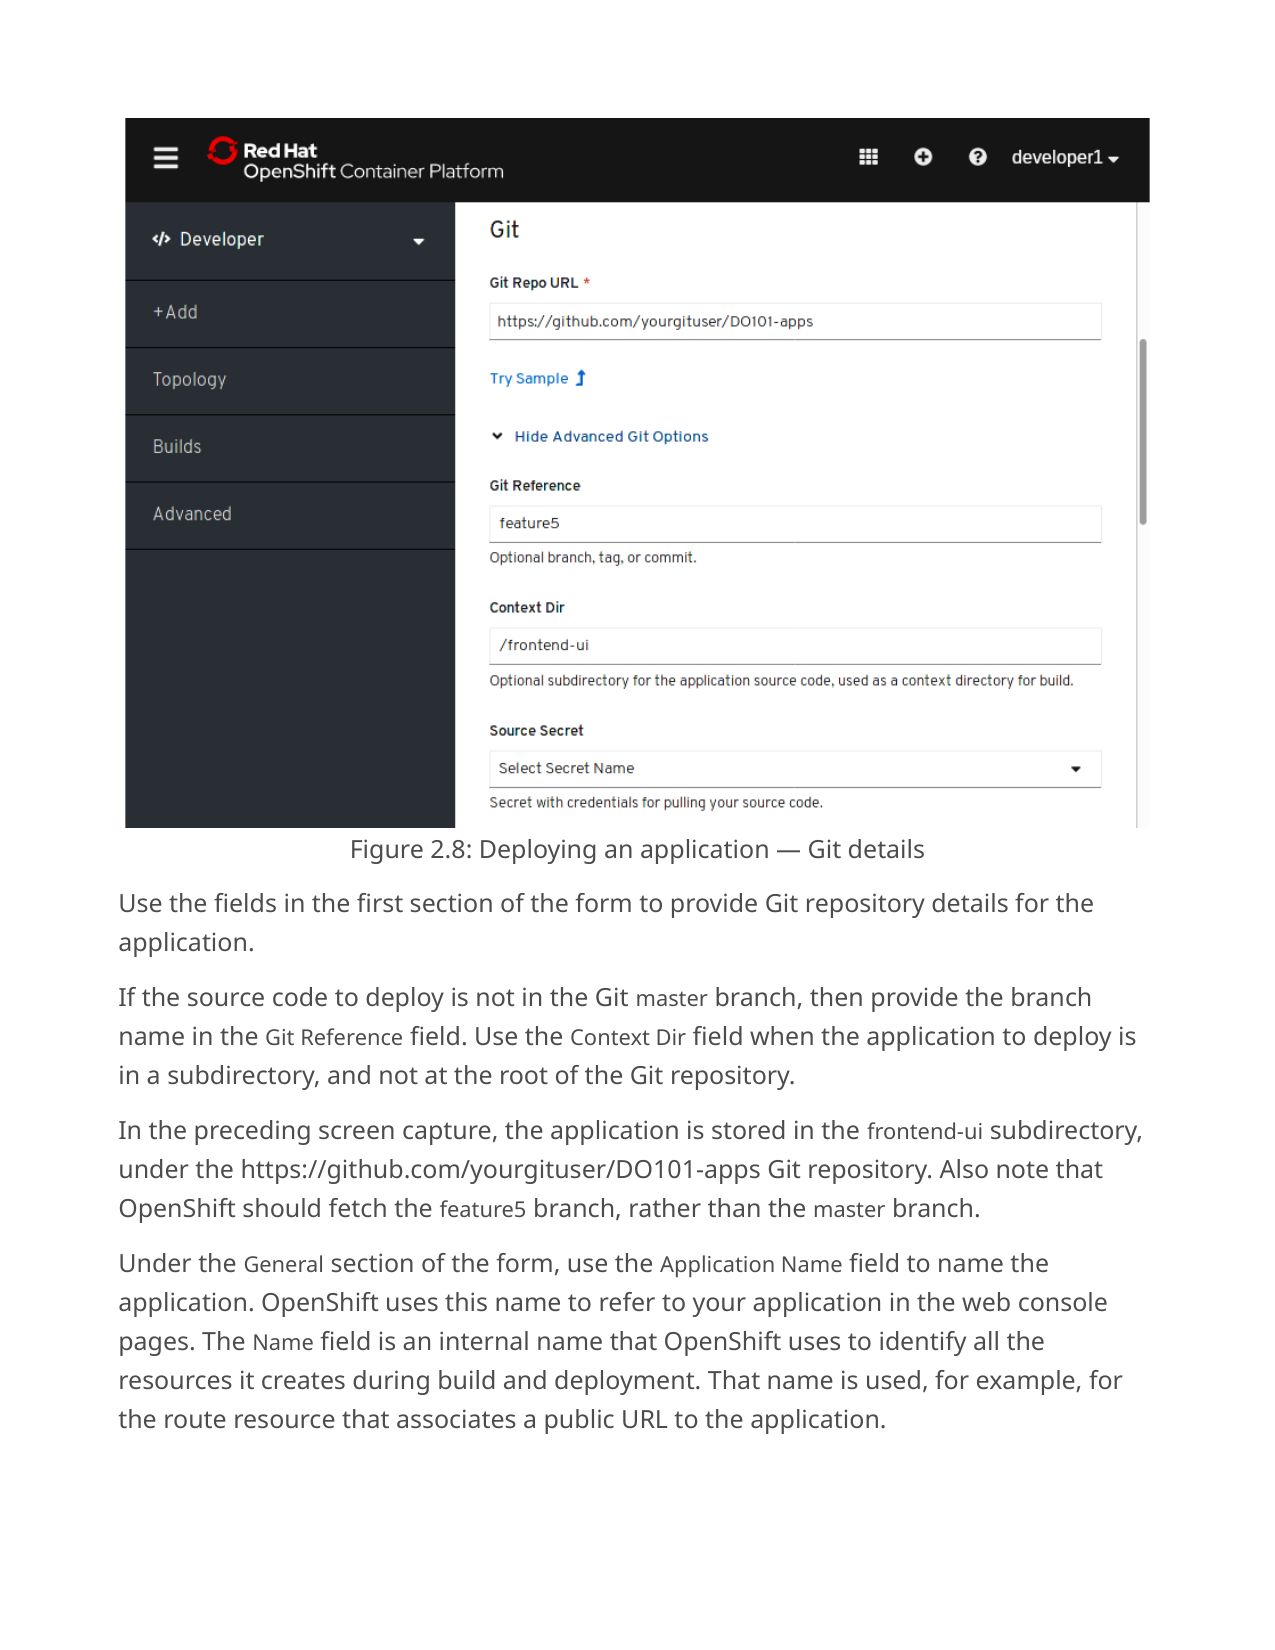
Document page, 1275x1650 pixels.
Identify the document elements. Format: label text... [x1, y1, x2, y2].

text Figure 2.8: Deploying an application — Git details [118, 831, 1157, 866]
text Use the fields in the first section of the form to provide Git repository details for the application. [118, 885, 1157, 958]
text In the preceding screen capture, the application is stored in the frontend-ui subdirectory, under the https://github.com/yourgituser/DO101-apps Git repository. Also note that OpenShift should fetch the feature5 branch, rather than the master branch. [118, 1112, 1157, 1225]
text Under the General section of the form, use the Application Name field to name the application. OpenShift uses this name to refer to your application in the web console pages. The Name field is an internal name that OpenShift uses to identify all the resources it creates during build and deployment. That name is used, for example, for the route resource that associates a public URL to the application. [118, 1245, 1157, 1436]
text If the source code to deploy is not in the Git master branch, then provide the branch name in the Git Reference field. Use the Context Dir field when the application to deploy is in a subdirectory, and not at the root of the Git repository. [118, 979, 1157, 1092]
